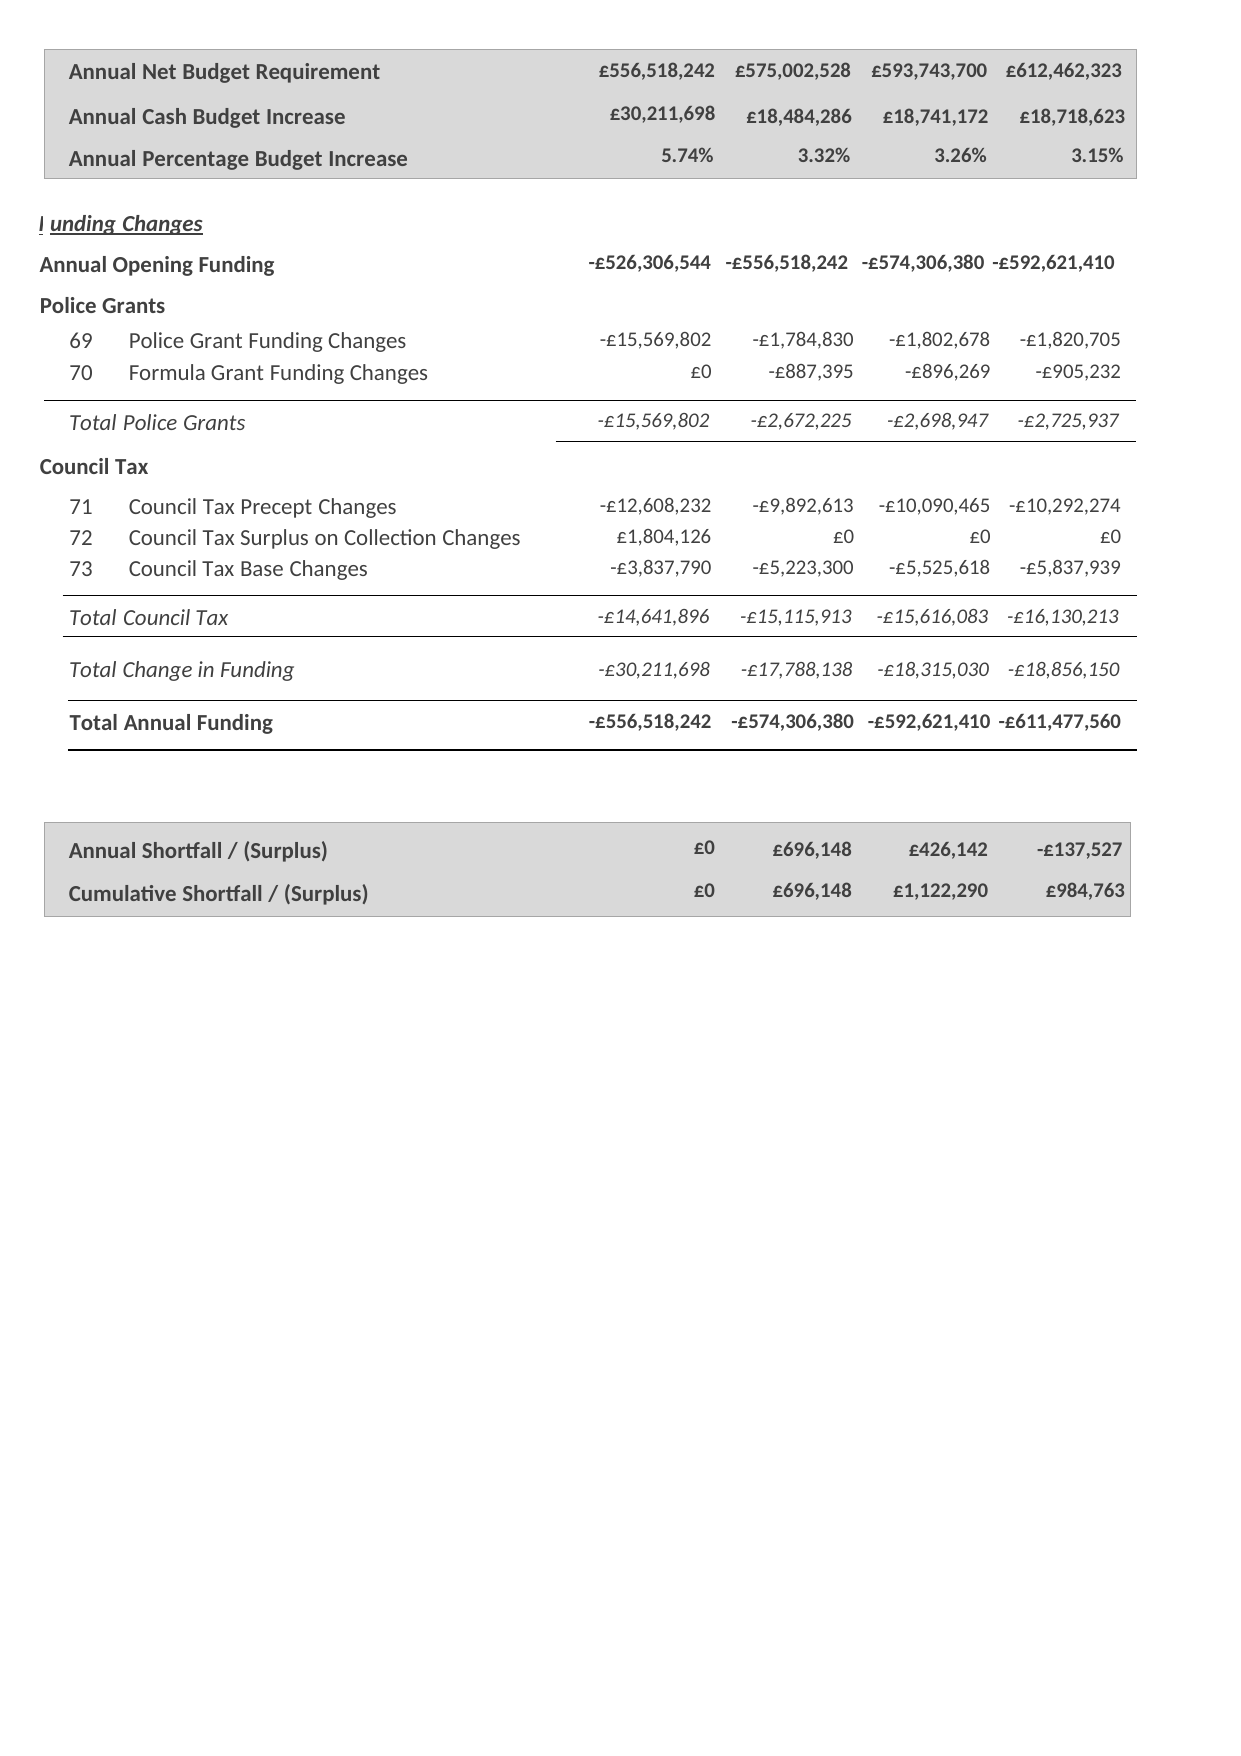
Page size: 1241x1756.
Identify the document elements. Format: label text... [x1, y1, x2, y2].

table_cell [994, 442, 1136, 481]
table_cell [63, 700, 68, 749]
table_cell £984,763 [1012, 872, 1130, 916]
table_cell -£5,223,300 [721, 554, 861, 595]
table_cell -£905,232 [994, 358, 1136, 400]
table_cell -£556,518,242 [556, 701, 721, 749]
table_cell £1,122,290 [872, 872, 1012, 916]
table_cell £0 [861, 523, 994, 554]
table_cell Total Police Grants [44, 401, 556, 441]
table_header £575,002,528 [723, 50, 861, 94]
table_cell -£17,788,138 [721, 637, 861, 700]
table_cell Annual Percentage Budget Increase [45, 138, 556, 178]
table_header £696,148 [743, 823, 872, 872]
table_cell -£574,306,380 [721, 701, 861, 749]
table_cell £18,718,623 [994, 94, 1136, 138]
table_cell Total [68, 701, 120, 749]
table_cell Total [68, 637, 120, 700]
table_cell [63, 596, 68, 636]
table_cell 69 Police Grant Funding Changes [44, 324, 556, 358]
table_cell -£14,641,896 [556, 596, 721, 636]
table_header £593,743,700 [861, 50, 994, 94]
table_cell -£2,672,225 [723, 401, 861, 441]
table_cell [861, 442, 994, 481]
table_cell Total [68, 596, 120, 636]
table_header £612,462,323 [994, 50, 1136, 94]
table_cell Council Tax [44, 441, 556, 481]
table_cell -£2,725,937 [994, 401, 1136, 441]
table_cell £30,211,698 [556, 94, 723, 138]
table_cell -£896,269 [861, 358, 994, 400]
table_cell [723, 442, 861, 481]
table_cell Annual Cash Budget Increase [45, 94, 556, 138]
table_cell 5.74% [556, 138, 723, 178]
table_cell unding Changes [44, 179, 1136, 245]
table_cell Annual Funding [120, 701, 556, 749]
table_cell 70 Formula Grant Funding Changes [44, 358, 556, 400]
table_header -£137,527 [1012, 823, 1130, 872]
table_cell -£5,837,939 [994, 554, 1137, 595]
table_cell -£18,315,030 [861, 637, 994, 700]
table_cell -£16,130,213 [994, 596, 1137, 636]
table_header -£9,892,613 [721, 495, 861, 523]
table_header £556,518,242 [556, 50, 723, 94]
table_cell -£592,621,410 [861, 701, 994, 749]
table_cell -£2,698,947 [861, 401, 994, 441]
table_cell [861, 286, 994, 324]
table_cell -£611,477,560 [994, 701, 1137, 749]
table_cell [556, 442, 723, 481]
table_cell -£15,115,913 [721, 596, 861, 636]
table_cell [63, 637, 68, 700]
table_cell -£1,820,705 [994, 324, 1136, 358]
table_cell £696,148 [743, 872, 872, 916]
table_cell £0 [994, 523, 1137, 554]
table_header [63, 495, 68, 595]
table_cell 3.32% [723, 138, 861, 178]
table_cell Cumulative Shortfall / (Surplus) [45, 872, 532, 916]
table_cell -£18,856,150 [994, 637, 1137, 700]
table_cell [556, 286, 723, 324]
table_cell 3.15% [994, 138, 1136, 178]
table_cell -£15,569,802 [556, 324, 723, 358]
table_header -£10,292,274 [994, 495, 1137, 523]
table_header Annual Net Budget Requirement [45, 50, 556, 94]
table_cell £0 [721, 523, 861, 554]
table_cell 3.26% [861, 138, 994, 178]
table_header £0 [532, 823, 743, 872]
table_cell Police Grants [44, 286, 556, 324]
table_cell 73 [68, 554, 120, 595]
table_cell £18,741,172 [861, 94, 994, 138]
text F [38, 179, 1230, 483]
table_cell Change in Funding [120, 637, 556, 700]
table_cell [723, 286, 861, 324]
table_cell -£30,211,698 [556, 637, 721, 700]
table_cell -£1,784,830 [723, 324, 861, 358]
table_cell Annual Opening Funding -£526,306,544 -£556,518,242 -£574,306,380 -£592,621,410 [44, 245, 1136, 286]
table_cell -£1,802,678 [861, 324, 994, 358]
table_cell £1,804,126 [556, 523, 721, 554]
table_cell [994, 286, 1136, 324]
table_header 71 [68, 495, 120, 523]
table_cell -£5,525,618 [861, 554, 994, 595]
table_cell Council Tax [120, 596, 556, 636]
table_cell 72 [68, 523, 120, 554]
table_cell Council Tax Base Changes [120, 554, 556, 595]
table_header Council Tax Precept Changes [120, 495, 556, 523]
table_header Annual Shortfall / (Surplus) [45, 823, 532, 872]
table_cell -£887,395 [723, 358, 861, 400]
table_cell -£15,569,802 [556, 401, 723, 441]
table_cell £0 [556, 358, 723, 400]
table_cell £18,484,286 [723, 94, 861, 138]
table_header -£12,608,232 [556, 495, 721, 523]
table_cell Council Tax Surplus on Collection Changes [120, 523, 556, 554]
table_cell -£15,616,083 [861, 596, 994, 636]
table_header -£10,090,465 [861, 495, 994, 523]
table_header £426,142 [872, 823, 1012, 872]
table_cell £0 [532, 872, 743, 916]
table_cell -£3,837,790 [556, 554, 721, 595]
